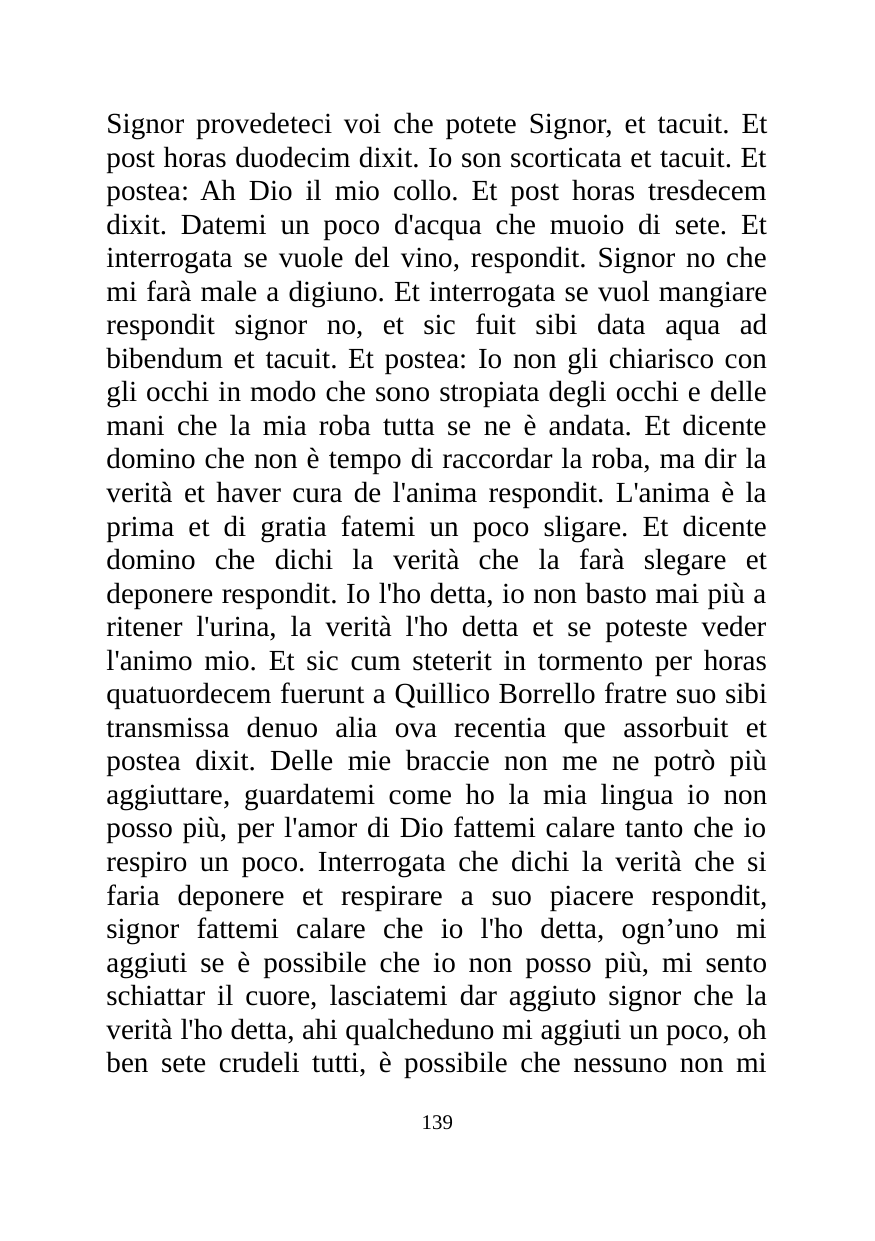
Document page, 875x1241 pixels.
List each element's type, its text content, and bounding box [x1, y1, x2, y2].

text Signor provedeteci voi che potete Signor, et tacuit. Et post horas duodecim dixit. Io son scorticata et tacuit. Et postea: Ah Dio il mio collo. Et post horas tresdecem dixit. Datemi un poco d'acqua che muoio di sete. Et interrogata se vuole del vino, respondit. Signor no che mi farà male a digiuno. Et interrogata se vuol mangiare respondit signor no, et sic fuit sibi data aqua ad bibendum et tacuit. Et postea: Io non gli chiarisco con gli occhi in modo che sono stropiata degli occhi e delle mani che la mia roba tutta se ne è andata. Et dicente domino che non è tempo di raccordar la roba, ma dir la verità et haver cura de l'anima respondit. L'anima è la prima et di gratia fatemi un poco sligare. Et dicente domino che dichi la verità che la farà slegare et deponere respondit. Io l'ho detta, io non basto mai più a ritener l'urina, la verità l'ho detta et se poteste veder l'animo mio. Et sic cum steterit in tormento per horas quatuordecem fuerunt a Quillico Borrello fratre suo sibi transmissa denuo alia ova recentia que assorbuit et postea dixit. Delle mie braccie non me ne potrò più aggiuttare, guardatemi come ho la mia lingua io non posso più, per l'amor di Dio fattemi calare tanto che io respiro un poco. Interrogata che dichi la verità che si faria deponere et respirare a suo piacere respondit, signor fattemi calare che io l'ho detta, ogn’uno mi aggiuti se è possibile che io non posso più, mi sento schiattar il cuore, lasciatemi dar aggiuto signor che la verità l'ho detta, ahi qualcheduno mi aggiuti un poco, oh ben sete crudeli tutti, è possibile che nessuno non mi [106, 106, 768, 1079]
